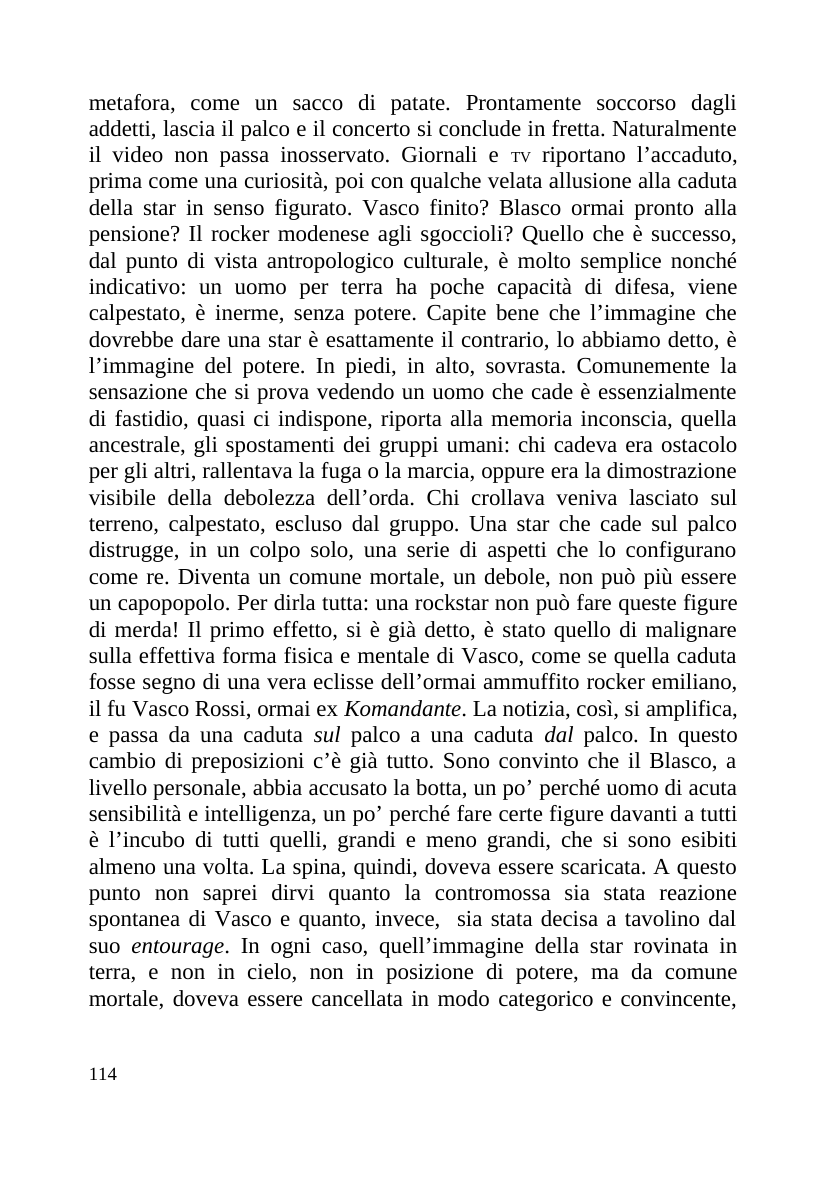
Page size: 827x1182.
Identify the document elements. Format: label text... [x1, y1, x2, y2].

text metafora, come un sacco di patate. Prontamente soccorso dagli addetti, lascia il palco e il concerto si conclude in fretta. Naturalmente il video non passa inosservato. Giornali e tv riportano l’accaduto, prima come una curiosità, poi con qualche velata allusione alla caduta della star in senso figurato. Vasco finito? Blasco ormai pronto alla pensione? Il rocker modenese agli sgoccioli? Quello che è successo, dal punto di vista antropologico culturale, è molto semplice nonché indicativo: un uomo per terra ha poche capacità di difesa, viene calpestato, è inerme, senza potere. Capite bene che l’immagine che dovrebbe dare una star è esattamente il contrario, lo abbiamo detto, è l’immagine del potere. In piedi, in alto, sovrasta. Comunemente la sensazione che si prova vedendo un uomo che cade è essenzialmente di fastidio, quasi ci indispone, riporta alla memoria inconscia, quella ancestrale, gli spostamenti dei gruppi umani: chi cadeva era ostacolo per gli altri, rallentava la fuga o la marcia, oppure era la dimostrazione visibile della debolezza dell’orda. Chi crollava veniva lasciato sul terreno, calpestato, escluso dal gruppo. Una star che cade sul palco distrugge, in un colpo solo, una serie di aspetti che lo configurano come re. Diventa un comune mortale, un debole, non può più essere un capopopolo. Per dirla tutta: una rockstar non può fare queste figure di merda! Il primo effetto, si è già detto, è stato quello di malignare sulla effettiva forma fisica e mentale di Vasco, come se quella caduta fosse segno di una vera eclisse dell’ormai ammuffito rocker emiliano, il fu Vasco Rossi, ormai ex Komandante. La notizia, così, si amplifica, e passa da una caduta sul palco a una caduta dal palco. In questo cambio di preposizioni c’è già tutto. Sono convinto che il Blasco, a livello personale, abbia accusato la botta, un po’ perché uomo di acuta sensibilità e intelligenza, un po’ perché fare certe figure davanti a tutti è l’incubo di tutti quelli, grandi e meno grandi, che si sono esibiti almeno una volta. La spina, quindi, doveva essere scaricata. A questo punto non saprei dirvi quanto la contromossa sia stata reazione spontanea di Vasco e quanto, invece, sia stata decisa a tavolino dal suo entourage. In ogni caso, quell’immagine della star rovinata in terra, e non in cielo, non in posizione di potere, ma da comune mortale, doveva essere cancellata in modo categorico e convincente, [88, 88, 738, 1011]
